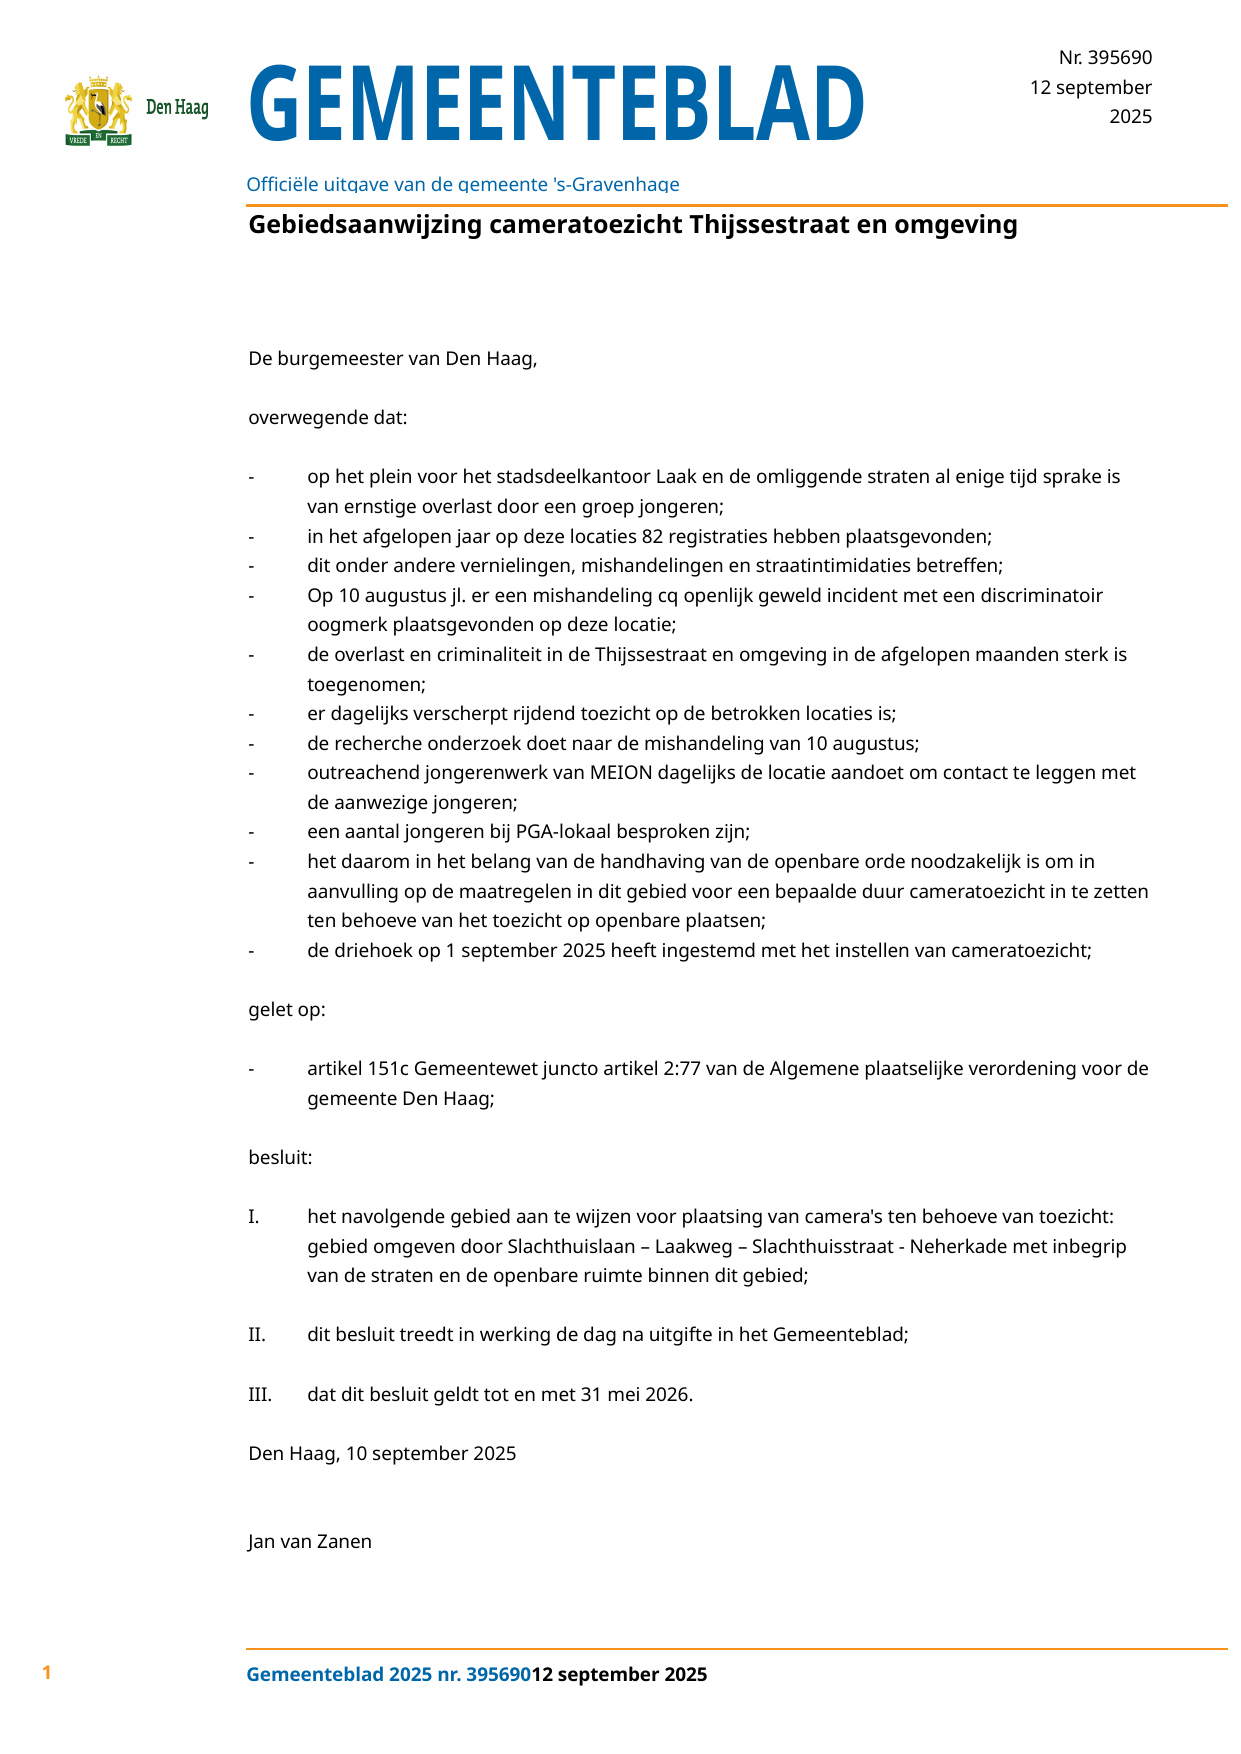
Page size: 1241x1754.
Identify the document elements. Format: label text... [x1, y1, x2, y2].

list Op 10 augustus jl. er een mishandeling cq openlijk geweld incident met een discriminatoir oogmerk plaatsgevonden op deze locatie; [248, 582, 1152, 637]
text besluit: [248, 1144, 1152, 1170]
list artikel 151c Gemeentewet juncto artikel 2:77 van de Algemene plaatselijke verordening voor de gemeente Den Haag; [248, 1055, 1152, 1111]
list de driehoek op 1 september 2025 heeft ingestemd met het instellen van cameratoezicht; [248, 937, 1152, 963]
text Jan van Zanen [248, 1529, 1152, 1554]
text De burgemeester van Den Haag, [248, 345, 1152, 371]
list in het afgelopen jaar op deze locaties 82 registraties hebben plaatsgevonden; [248, 523, 1152, 548]
text Gebiedsaanwijzing cameratoezicht Thijssestraat en omgeving [248, 207, 1152, 241]
list het navolgende gebied aan te wijzen voor plaatsing van camera's ten behoeve van toezicht: gebied omgeven door Slachthuislaan – Laakweg – Slachthuisstraat - Neherkade met inbegrip van de straten en de openbare ruimte binnen dit gebied; [248, 1203, 1152, 1288]
list de recherche onderzoek doet naar de mishandeling van 10 augustus; [248, 730, 1152, 756]
text overwegende dat: [248, 404, 1152, 430]
list een aantal jongeren bij PGA-lokaal besproken zijn; [248, 819, 1152, 844]
list op het plein voor het stadsdeelkantoor Laak en de omliggende straten al enige tijd sprake is van ernstige overlast door een groep jongeren; [248, 464, 1152, 519]
list er dagelijks verscherpt rijdend toezicht op de betrokken locaties is; [248, 700, 1152, 726]
list de overlast en criminaliteit in de Thijssestraat en omgeving in de afgelopen maanden sterk is toegenomen; [248, 641, 1152, 696]
list dit onder andere vernielingen, mishandelingen en straatintimidaties betreffen; [248, 552, 1152, 578]
list outreachend jongerenwerk van MEION dagelijks de locatie aandoet om contact te leggen met de aanwezige jongeren; [248, 759, 1152, 815]
list dat dit besluit geldt tot en met 31 mei 2026. [248, 1381, 1152, 1406]
text Den Haag, 10 september 2025 [248, 1440, 1152, 1466]
picture [41, 47, 231, 172]
list dit besluit treedt in werking de dag na uitgifte in het Gemeenteblad; [248, 1322, 1152, 1347]
text gelet op: [248, 996, 1152, 1022]
list het daarom in het belang van de handhaving van de openbare orde noodzakelijk is om in aanvulling op de maatregelen in dit gebied voor een bepaalde duur cameratoezicht in te zetten ten behoeve van het toezicht op openbare plaatsen; [248, 848, 1152, 933]
